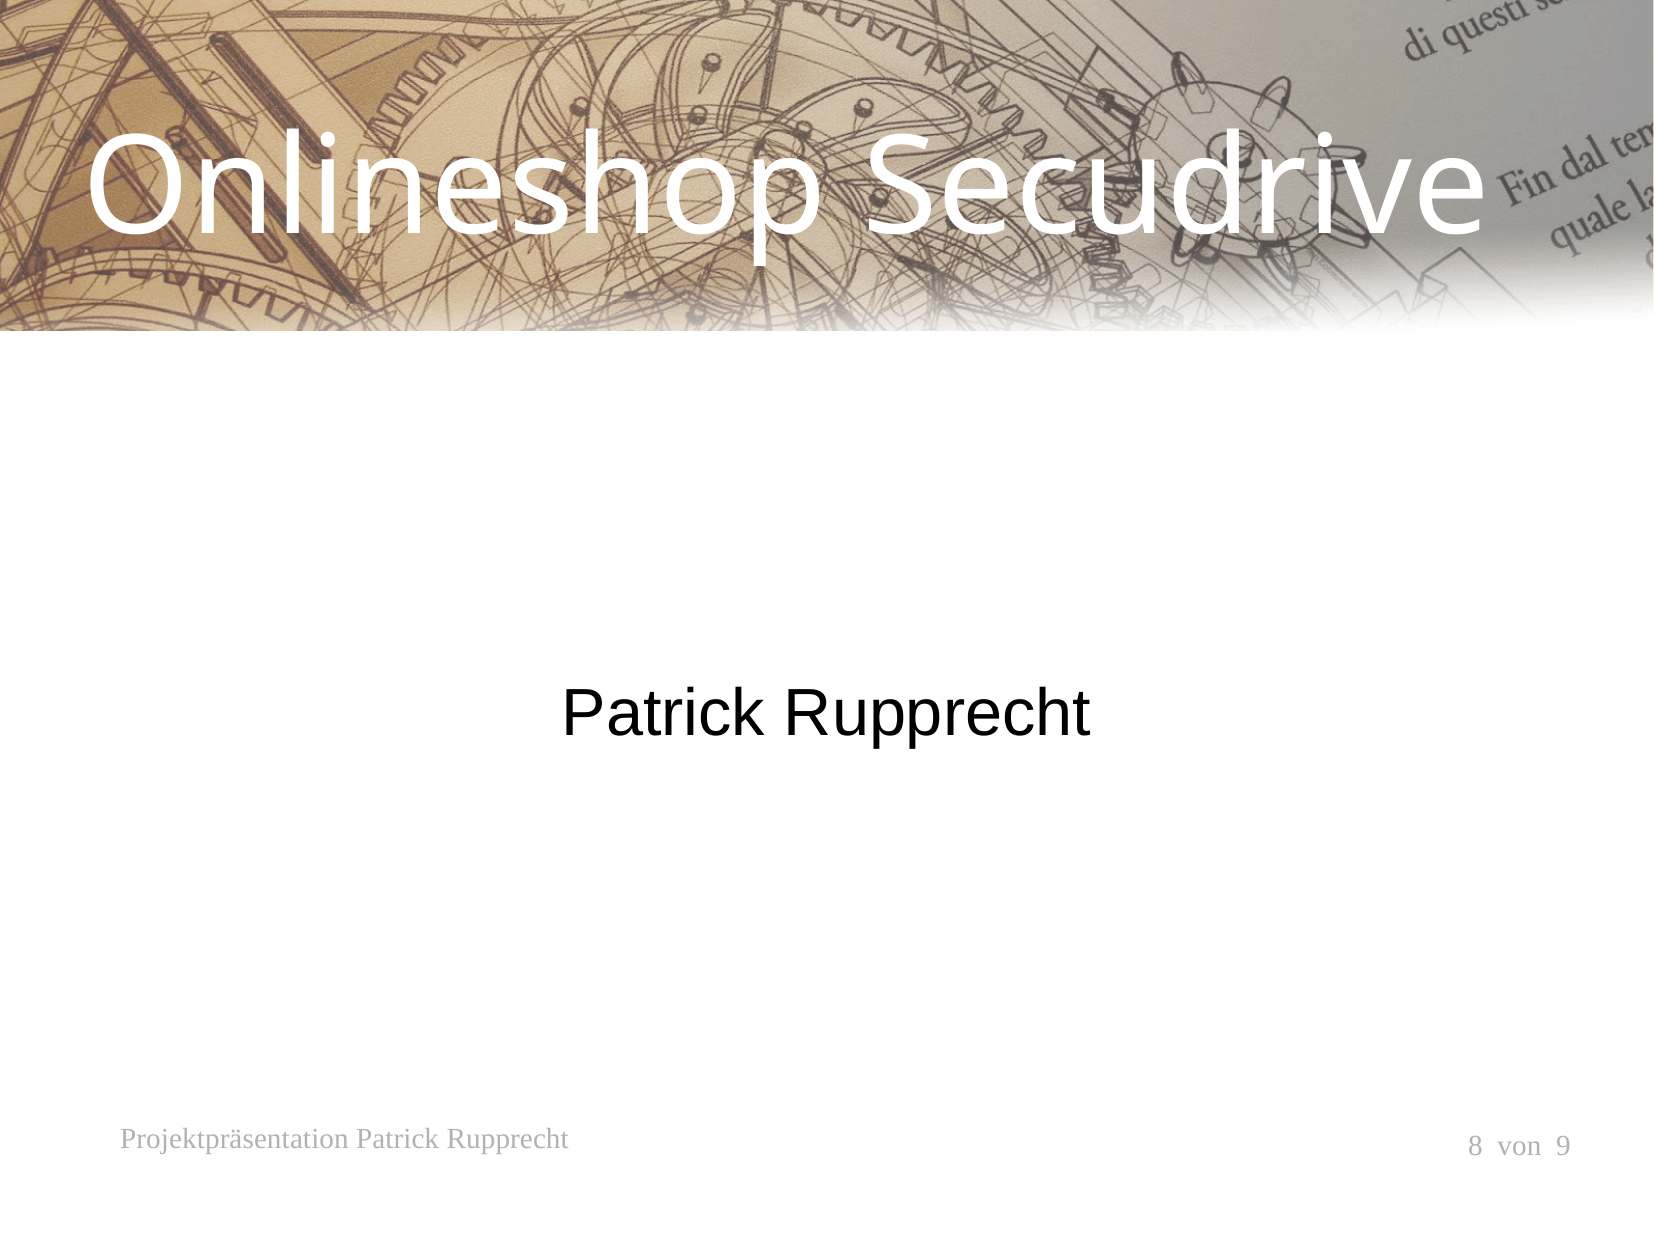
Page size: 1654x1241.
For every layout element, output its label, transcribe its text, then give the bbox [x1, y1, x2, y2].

subtitle Patrick Rupprecht [82, 389, 1571, 1109]
picture [0, 0, 1654, 331]
title Onlineshop Secudrive [82, 76, 1571, 284]
